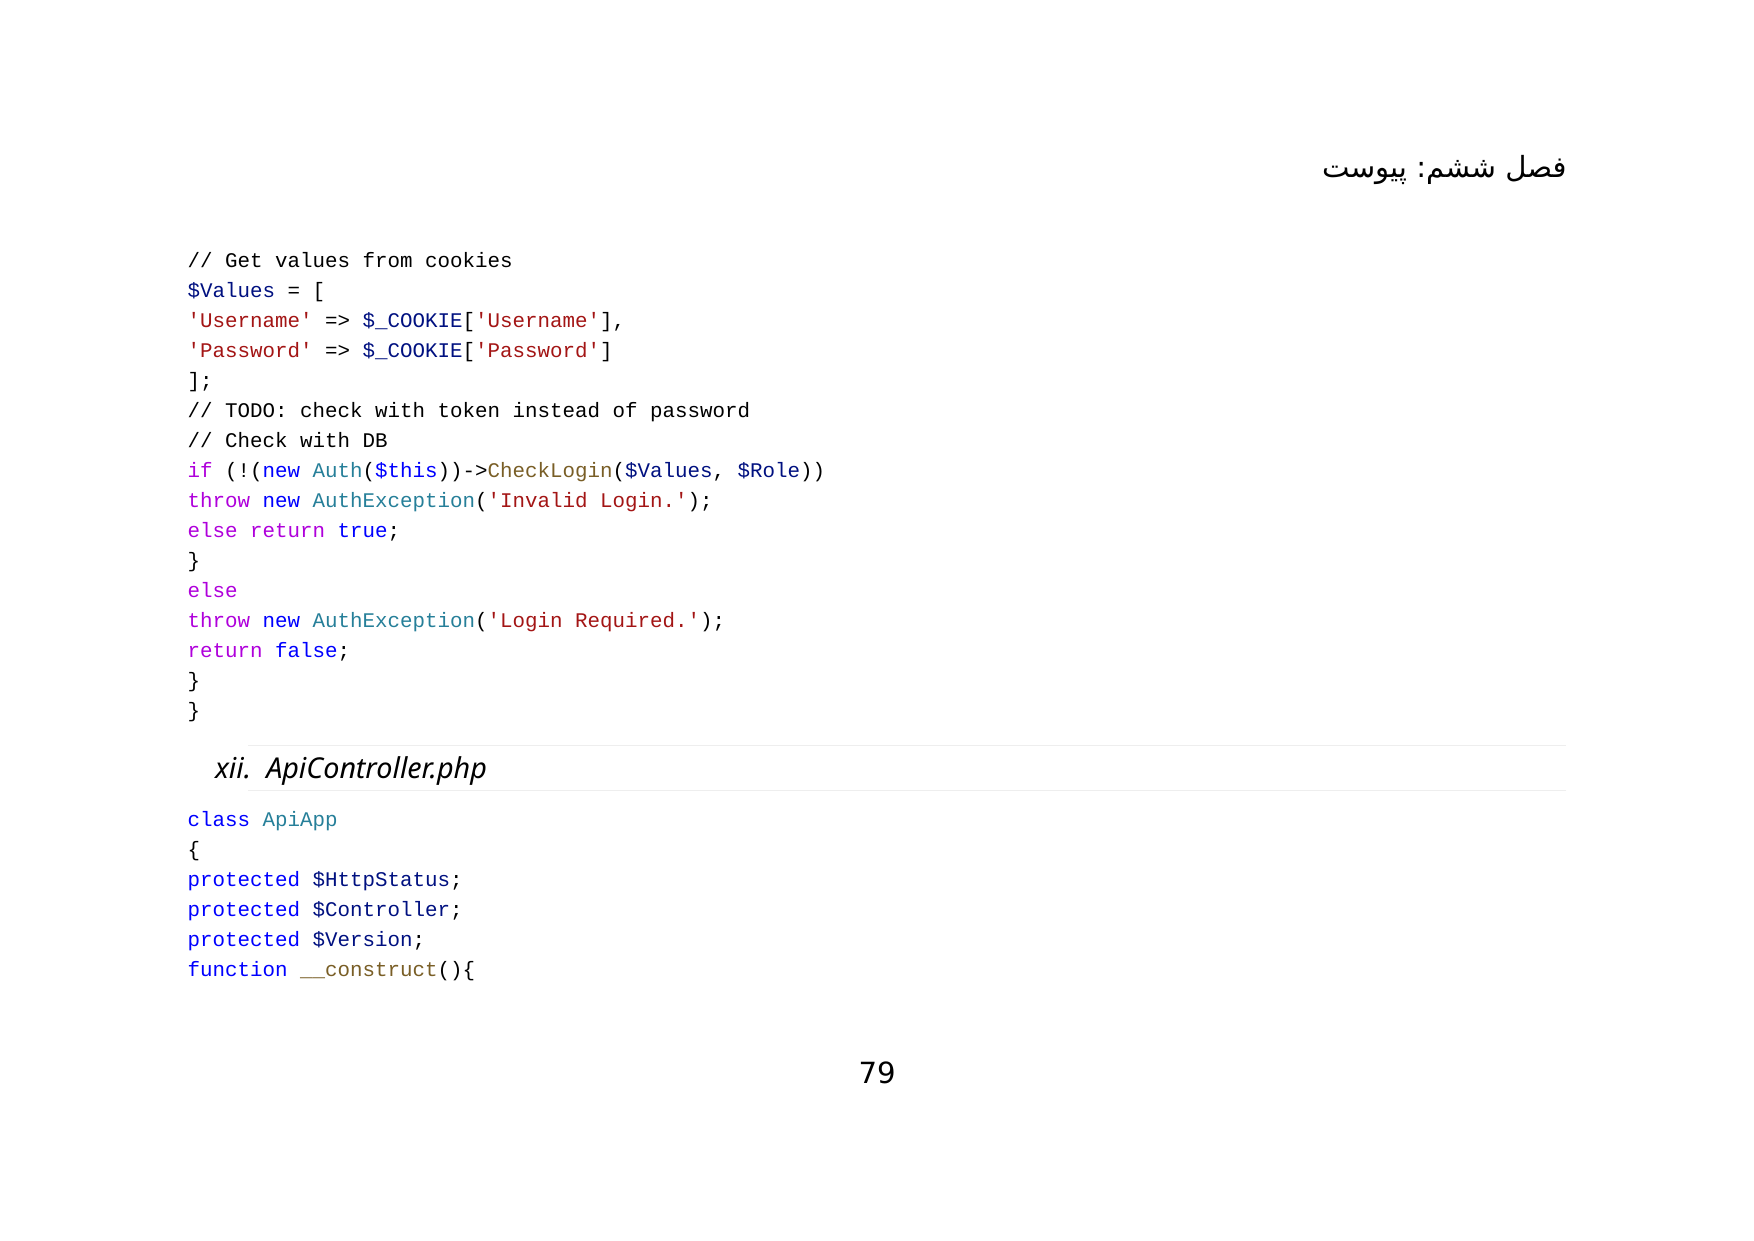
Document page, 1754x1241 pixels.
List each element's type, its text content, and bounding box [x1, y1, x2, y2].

text ]; [187, 364, 1566, 394]
text throw new AuthException('Login Required.'); [187, 604, 1566, 634]
text if (!(new Auth($this))->CheckLogin($Values, $Role)) [187, 454, 1566, 484]
text function __construct(){ [187, 953, 1566, 983]
text throw new AuthException('Invalid Login.'); [187, 484, 1566, 514]
text 'Password' => $_COOKIE['Password'] [187, 334, 1566, 364]
text protected $HttpStatus; [187, 863, 1566, 893]
text protected $Controller; [187, 893, 1566, 923]
text class ApiApp [187, 803, 1566, 833]
text protected $Version; [187, 923, 1566, 953]
text // TODO: check with token instead of password [187, 394, 1566, 424]
text 'Username' => $_COOKIE['Username'], [187, 304, 1566, 334]
text else return true; [187, 514, 1566, 544]
text $Values = [ [187, 274, 1566, 304]
text } [187, 664, 1566, 694]
text // Get values from cookies [187, 244, 1566, 274]
text return false; [187, 634, 1566, 664]
text else [187, 574, 1566, 604]
text } [187, 694, 1566, 724]
text // Check with DB [187, 424, 1566, 454]
subtitle ApiController.php [248, 746, 1566, 790]
text { [187, 833, 1566, 863]
text } [187, 544, 1566, 574]
